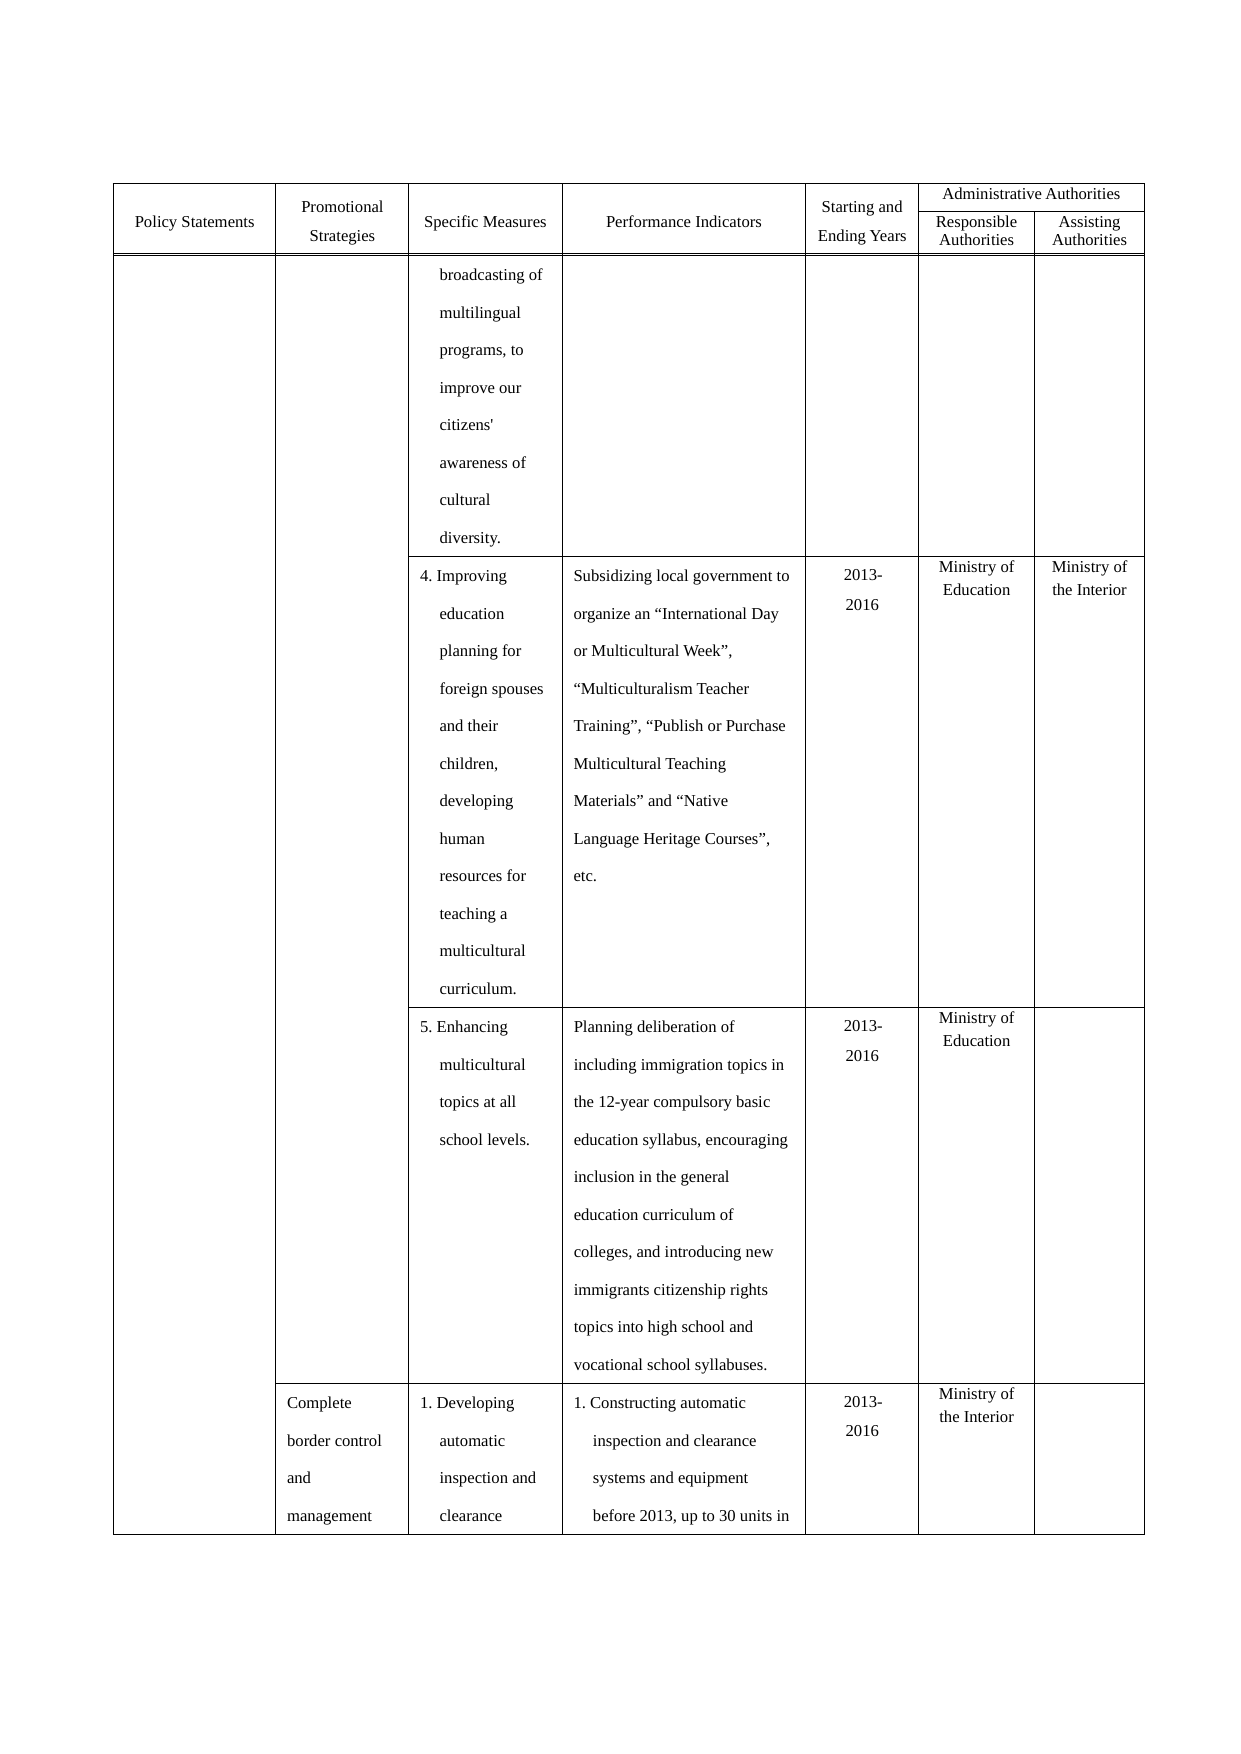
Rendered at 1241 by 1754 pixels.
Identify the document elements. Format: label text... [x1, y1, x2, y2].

table_header Administrative Authorities [919, 184, 1144, 211]
table_cell [806, 256, 918, 556]
table_cell 2013- 2016 [806, 1008, 918, 1383]
table_cell 2013- 2016 [806, 557, 918, 1007]
table_cell 1. Constructing automatic inspection and clearance systems and equipment before 2013, up to 30 units in [563, 1384, 805, 1534]
table_header Promotional Strategies [276, 184, 408, 253]
table_cell Complete border control and management [276, 1384, 408, 1534]
table_cell Assisting Authorities [1035, 212, 1144, 253]
table_header Specific Measures [409, 184, 562, 253]
table_cell Ministry of the Interior [919, 1384, 1034, 1534]
table_header Policy Statements [114, 184, 275, 253]
table_cell [114, 256, 275, 1534]
table_cell Responsible Authorities [919, 212, 1034, 253]
table_cell Ministry of the Interior [1035, 557, 1144, 1007]
table_cell 4. Improving education planning for foreign spouses and their children, developing human resources for teaching a multicultural curriculum. [409, 557, 562, 1007]
table_cell Ministry of Education [919, 1008, 1034, 1383]
table_header Starting and Ending Years [806, 184, 918, 253]
table_cell Ministry of Education [919, 557, 1034, 1007]
table_cell broadcasting of multilingual programs, to improve our citizens' awareness of cultural diversity. [409, 256, 562, 556]
table_cell 5. Enhancing multicultural topics at all school levels. [409, 1008, 562, 1383]
table_cell Planning deliberation of including immigration topics in the 12-year compulsory basic education syllabus, encouraging inclusion in the general education curriculum of colleges, and introducing new immigrants citizenship rights topics into high school and vocational school syllabuses. [563, 1008, 805, 1383]
table_header Performance Indicators [563, 184, 805, 253]
table_cell 1. Developing automatic inspection and clearance [409, 1384, 562, 1534]
table_cell 2013- 2016 [806, 1384, 918, 1534]
table_cell Subsidizing local government to organize an “International Day or Multicultural Week”, “Multiculturalism Teacher Training”, “Publish or Purchase Multicultural Teaching Materials” and “Native Language Heritage Courses”, etc. [563, 557, 805, 1007]
table_cell [276, 256, 408, 1383]
table_cell [563, 256, 805, 556]
table_cell [919, 256, 1034, 556]
table_cell [1035, 256, 1144, 556]
table_cell [1035, 1384, 1144, 1534]
table_cell [1035, 1008, 1144, 1383]
